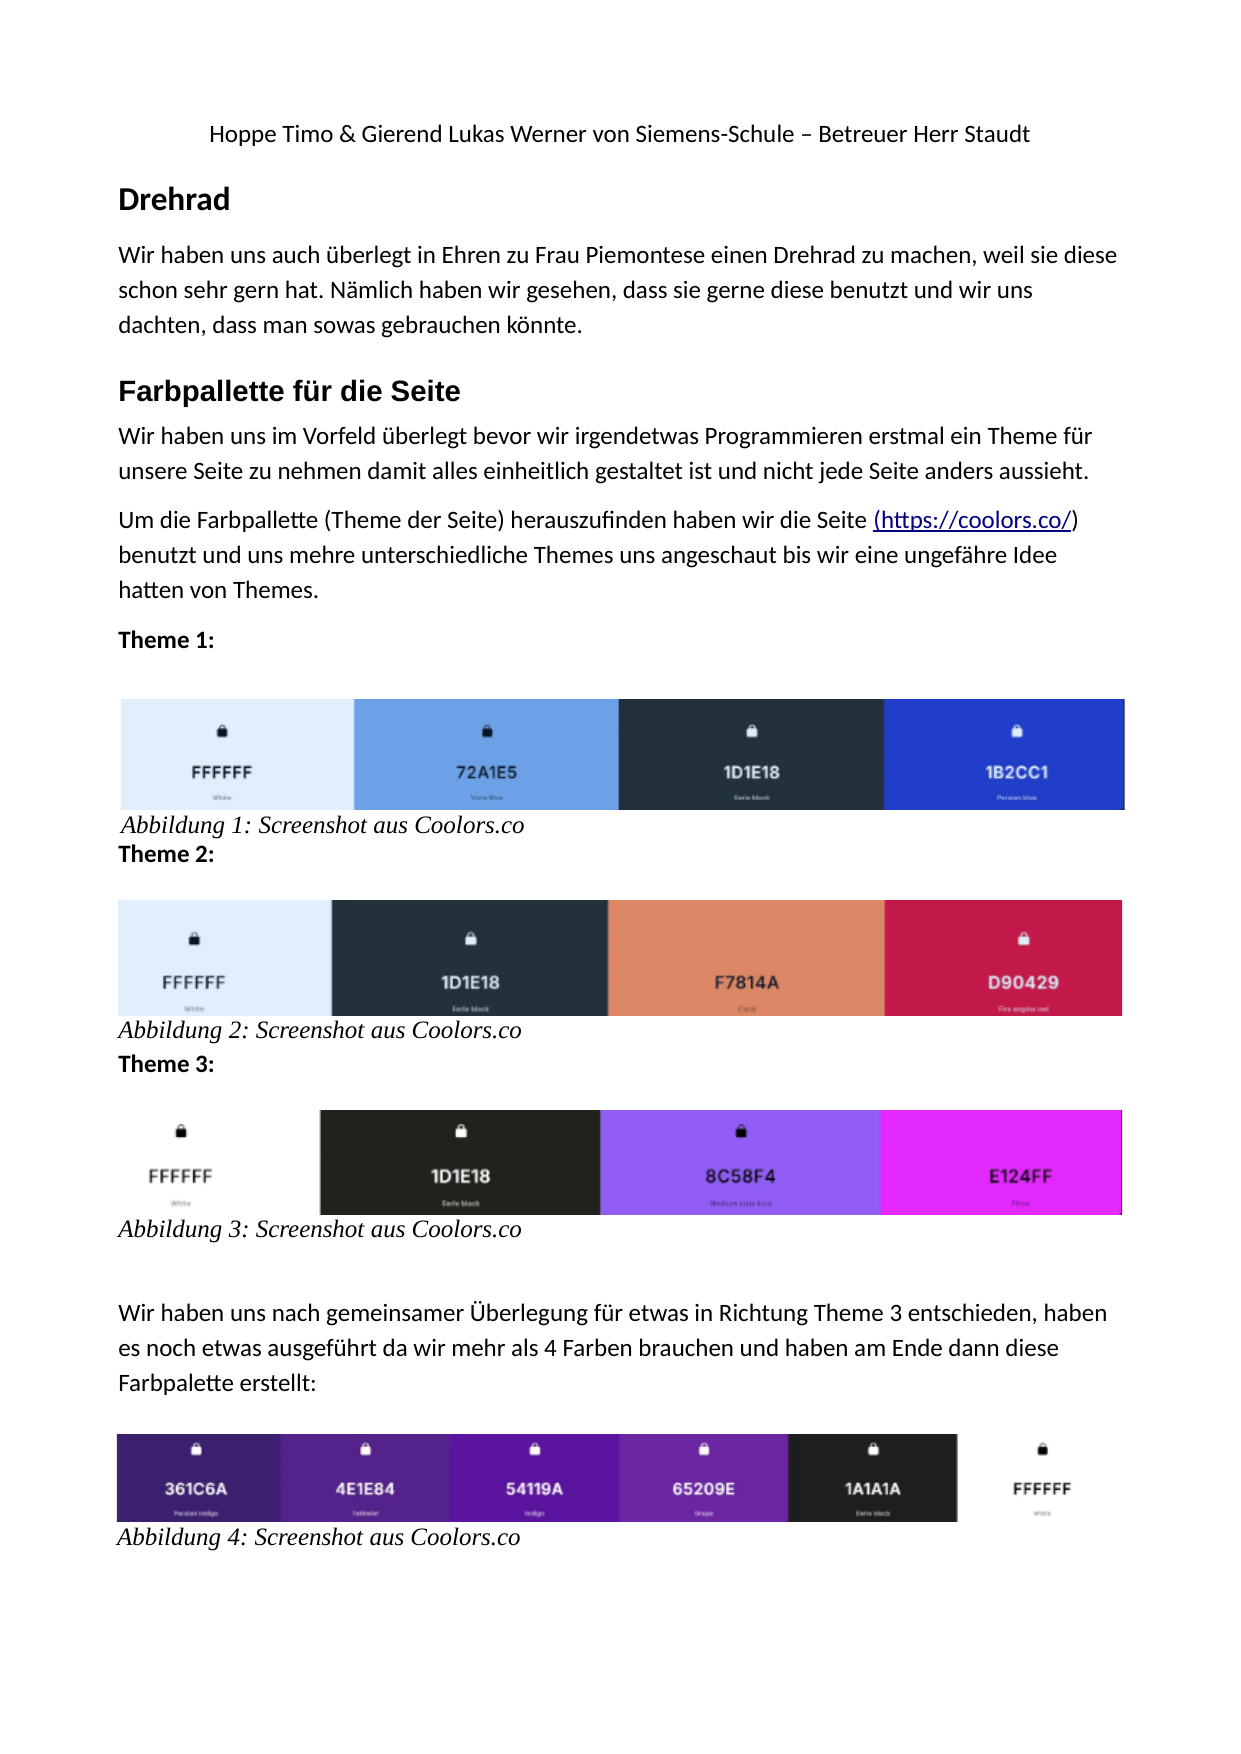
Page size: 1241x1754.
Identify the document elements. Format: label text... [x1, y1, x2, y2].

picture [116, 1434, 1121, 1522]
picture [120, 699, 1125, 810]
text Abbildung 1: Screenshot aus Coolors.co [121, 810, 1125, 838]
text Theme 3: [118, 1044, 1122, 1079]
text Um die Farbpallette (Theme der Seite) herauszufinden haben wir die Seite (https://coolors.co/) benutzt und uns mehre unterschiedliche Themes uns angeschaut bis wir eine ungefähre Idee hatten von Themes. [118, 504, 1122, 605]
text Abbildung 4: Screenshot aus Coolors.co [117, 1522, 1121, 1550]
text Abbildung 2: Screenshot aus Coolors.co [118, 1016, 1122, 1044]
text Wir haben uns nach gemeinsamer Überlegung für etwas in Richtung Theme 3 entschieden, haben es noch etwas ausgeführt da wir mehr als 4 Farben brauchen und haben am Ende dann diese Farbpalette erstellt: [117, 1297, 1122, 1579]
text Drehrad [118, 178, 1122, 219]
text Theme 1: Theme 2: [118, 624, 1125, 869]
text Wir haben uns im Vorfeld überlegt bevor wir irgendetwas Programmieren erstmal ein Theme für unsere Seite zu nehmen damit alles einheitlich gestaltet ist und nicht jede Seite anders aussieht. [118, 420, 1122, 485]
text [118, 888, 1122, 900]
subtitle Farbpallette für die Seite [118, 374, 1122, 407]
text Wir haben uns auch überlegt in Ehren zu Frau Piemontese einen Drehrad zu machen, weil sie diese schon sehr gern hat. Nämlich haben wir gesehen, dass sie gerne diese benutzt und wir uns dachten, dass man sowas gebrauchen könnte. [118, 239, 1122, 340]
text Abbildung 3: Screenshot aus Coolors.co [118, 1215, 1122, 1243]
picture [118, 900, 1123, 1016]
picture [118, 1110, 1123, 1215]
